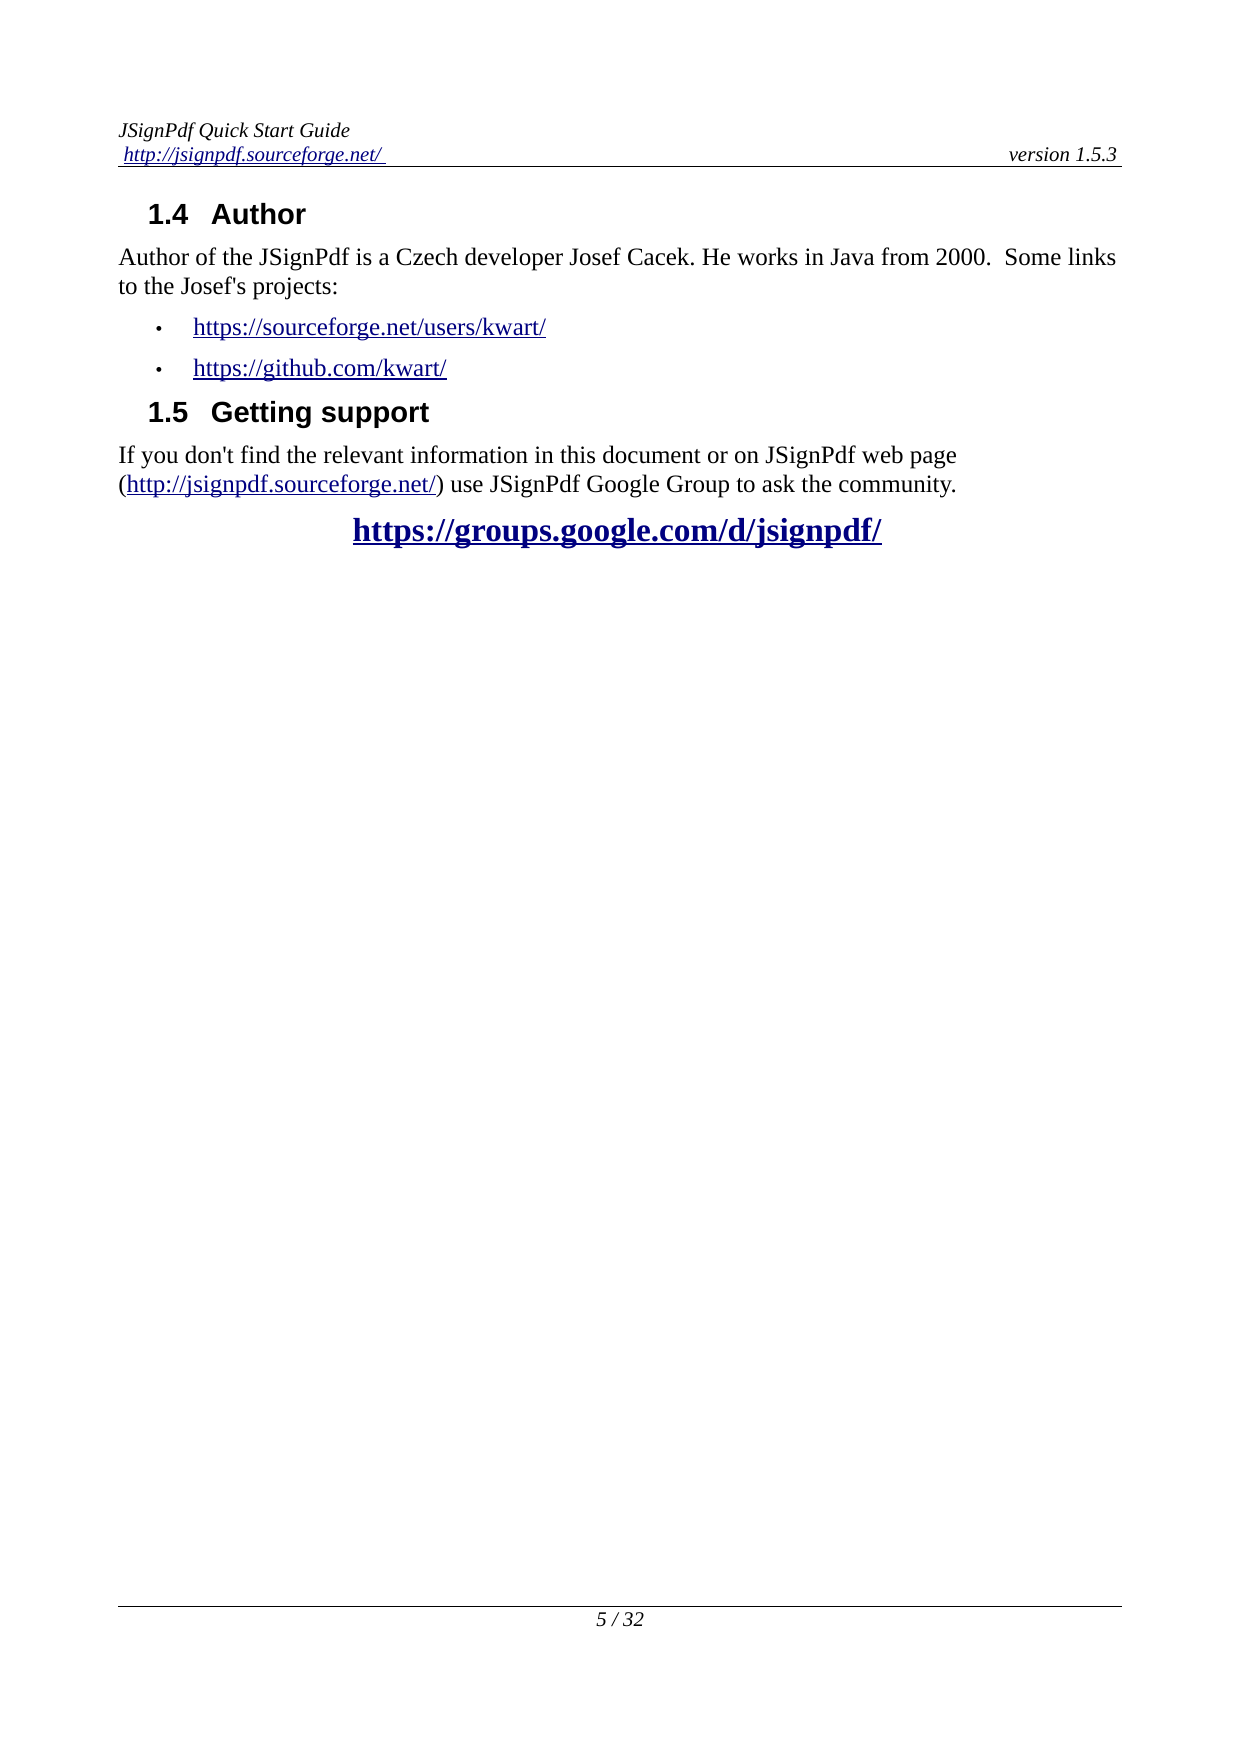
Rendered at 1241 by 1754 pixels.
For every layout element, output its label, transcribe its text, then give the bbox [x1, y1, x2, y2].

subtitle Author [148, 197, 1116, 230]
subtitle Getting support [148, 394, 1116, 428]
text If you don't find the relevant information in this document or on JSignPdf web page (http://jsignpdf.sourceforge.net/) use JSignPdf Google Group to ask the community. [118, 440, 1122, 497]
text https://groups.google.com/d/jsignpdf/ [118, 510, 1122, 548]
list https://sourceforge.net/users/kwart/ [156, 312, 1122, 341]
text Author of the JSignPdf is a Czech developer Josef Cacek. He works in Java from 2000. Some links to the Josef's projects: [118, 242, 1122, 299]
list https://github.com/kwart/ [156, 353, 1122, 382]
